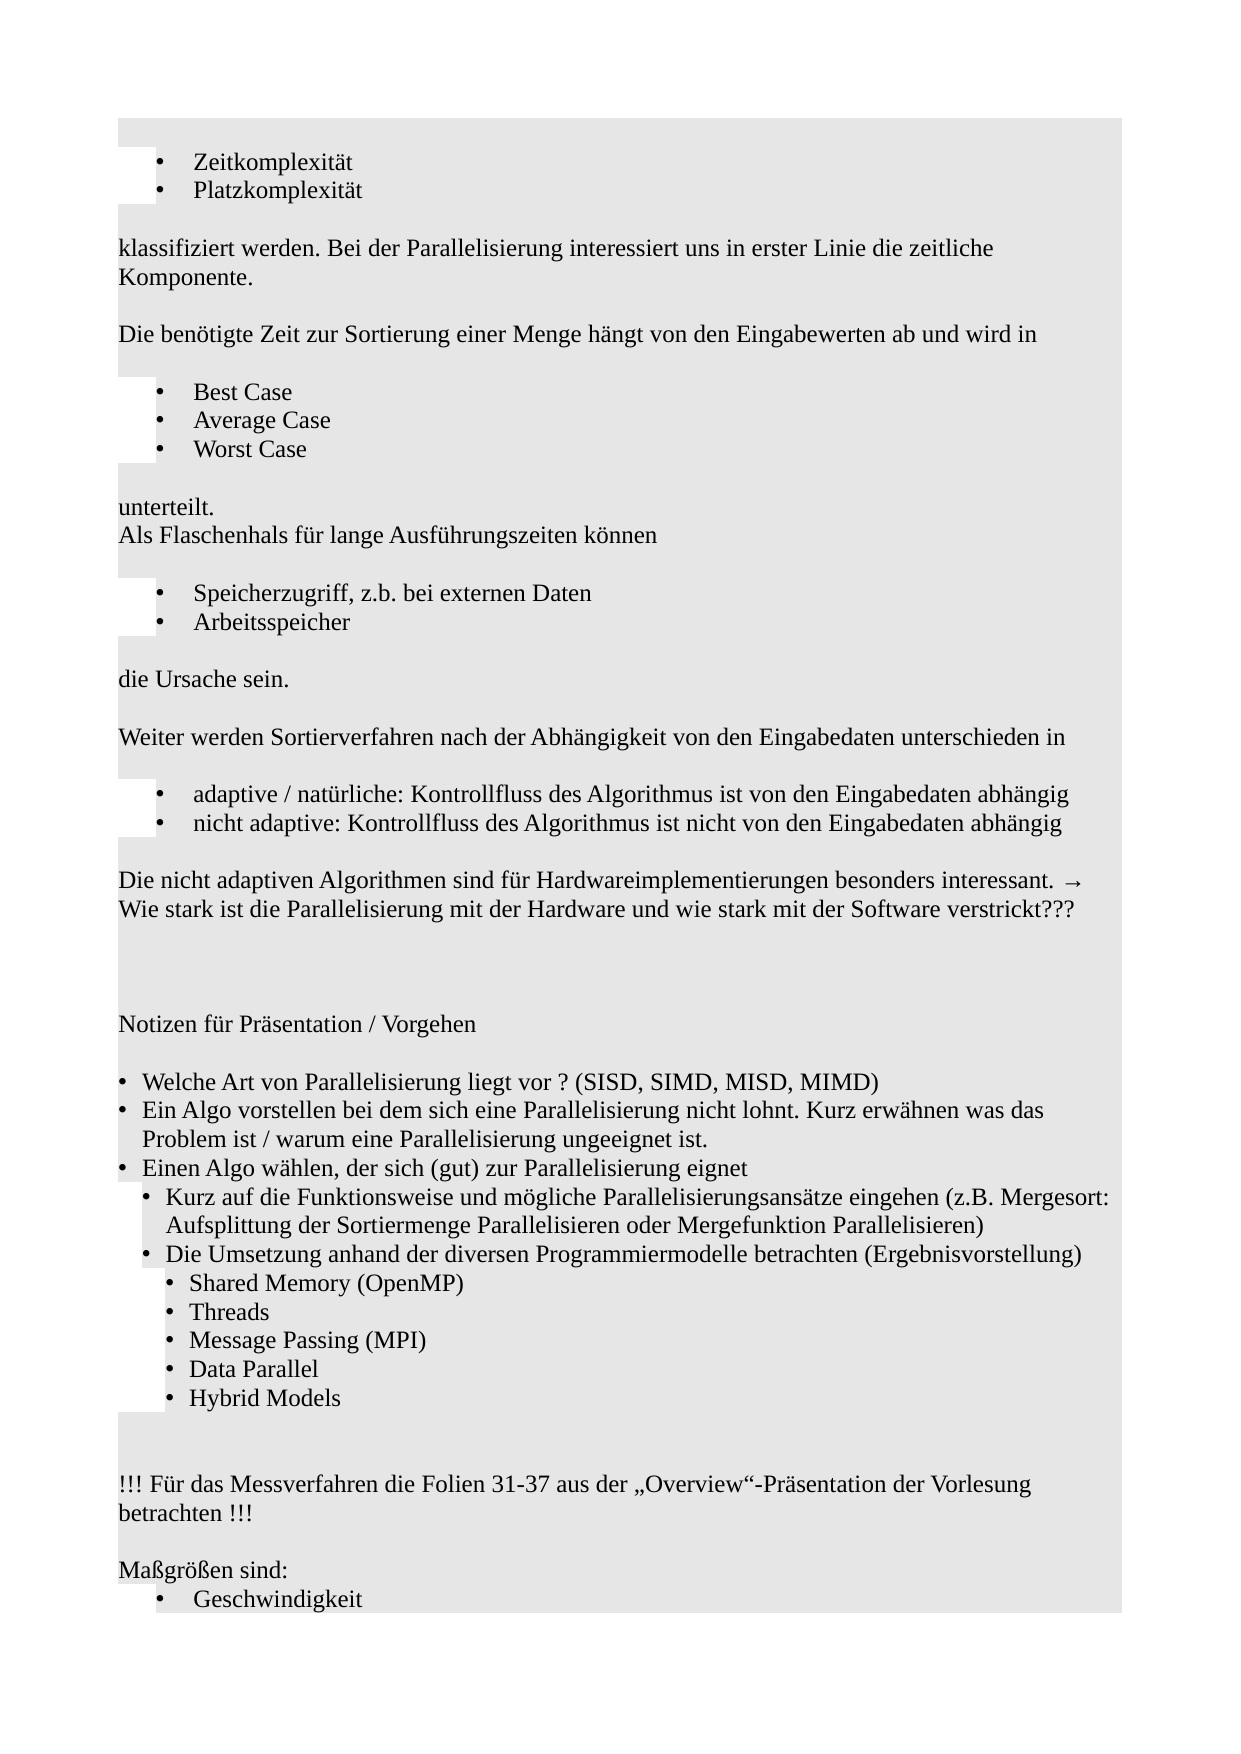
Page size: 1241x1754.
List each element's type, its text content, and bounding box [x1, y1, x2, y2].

list Best Case [156, 377, 1122, 406]
text Als Flaschenhals für lange Ausführungszeiten können [118, 521, 1122, 549]
list Message Passing (MPI) [165, 1326, 1122, 1354]
list nicht adaptive: Kontrollfluss des Algorithmus ist nicht von den Eingabedaten abhängig [156, 808, 1122, 837]
list Speicherzugriff, z.b. bei externen Daten [156, 578, 1122, 607]
list Welche Art von Parallelisierung liegt vor ? (SISD, SIMD, MISD, MIMD) [118, 1067, 1122, 1096]
list Geschwindigkeit [156, 1584, 1122, 1613]
text Die benötigte Zeit zur Sortierung einer Menge hängt von den Eingabewerten ab und wird in [118, 319, 1122, 348]
list adaptive / natürliche: Kontrollfluss des Algorithmus ist von den Eingabedaten abhängig [156, 779, 1122, 808]
list Average Case [156, 406, 1122, 434]
list Die Umsetzung anhand der diversen Programmiermodelle betrachten (Ergebnisvorstellung) [142, 1239, 1122, 1268]
list Shared Memory (OpenMP) [165, 1268, 1122, 1297]
text Weiter werden Sortierverfahren nach der Abhängigkeit von den Eingabedaten unterschieden in [118, 722, 1122, 751]
list Platzkomplexität [156, 176, 1122, 204]
list Worst Case [156, 434, 1122, 463]
text die Ursache sein. [118, 664, 1122, 693]
text Maßgrößen sind: [118, 1556, 1122, 1584]
list Einen Algo wählen, der sich (gut) zur Parallelisierung eignet [118, 1153, 1122, 1182]
text Die nicht adaptiven Algorithmen sind für Hardwareimplementierungen besonders interessant. → Wie stark ist die Parallelisierung mit der Hardware und wie stark mit der Software verstrickt??? [118, 866, 1122, 923]
list Arbeitsspeicher [156, 607, 1122, 636]
list Ein Algo vorstellen bei dem sich eine Parallelisierung nicht lohnt. Kurz erwähnen was das Problem ist / warum eine Parallelisierung ungeeignet ist. [118, 1096, 1122, 1153]
list Zeitkomplexität [156, 147, 1122, 176]
list Hybrid Models [165, 1383, 1122, 1412]
list Threads [165, 1297, 1122, 1326]
text !!! Für das Messverfahren die Folien 31-37 aus der „Overview“-Präsentation der Vorlesung betrachten !!! [118, 1469, 1122, 1527]
list Kurz auf die Funktionsweise und mögliche Parallelisierungsansätze eingehen (z.B. Mergesort: Aufsplittung der Sortiermenge Parallelisieren oder Mergefunktion Parallelisieren) [142, 1182, 1122, 1239]
text klassifiziert werden. Bei der Parallelisierung interessiert uns in erster Linie die zeitliche Komponente. [118, 233, 1122, 291]
list Data Parallel [165, 1354, 1122, 1383]
text Notizen für Präsentation / Vorgehen [118, 1009, 1122, 1038]
text unterteilt. [118, 492, 1122, 521]
